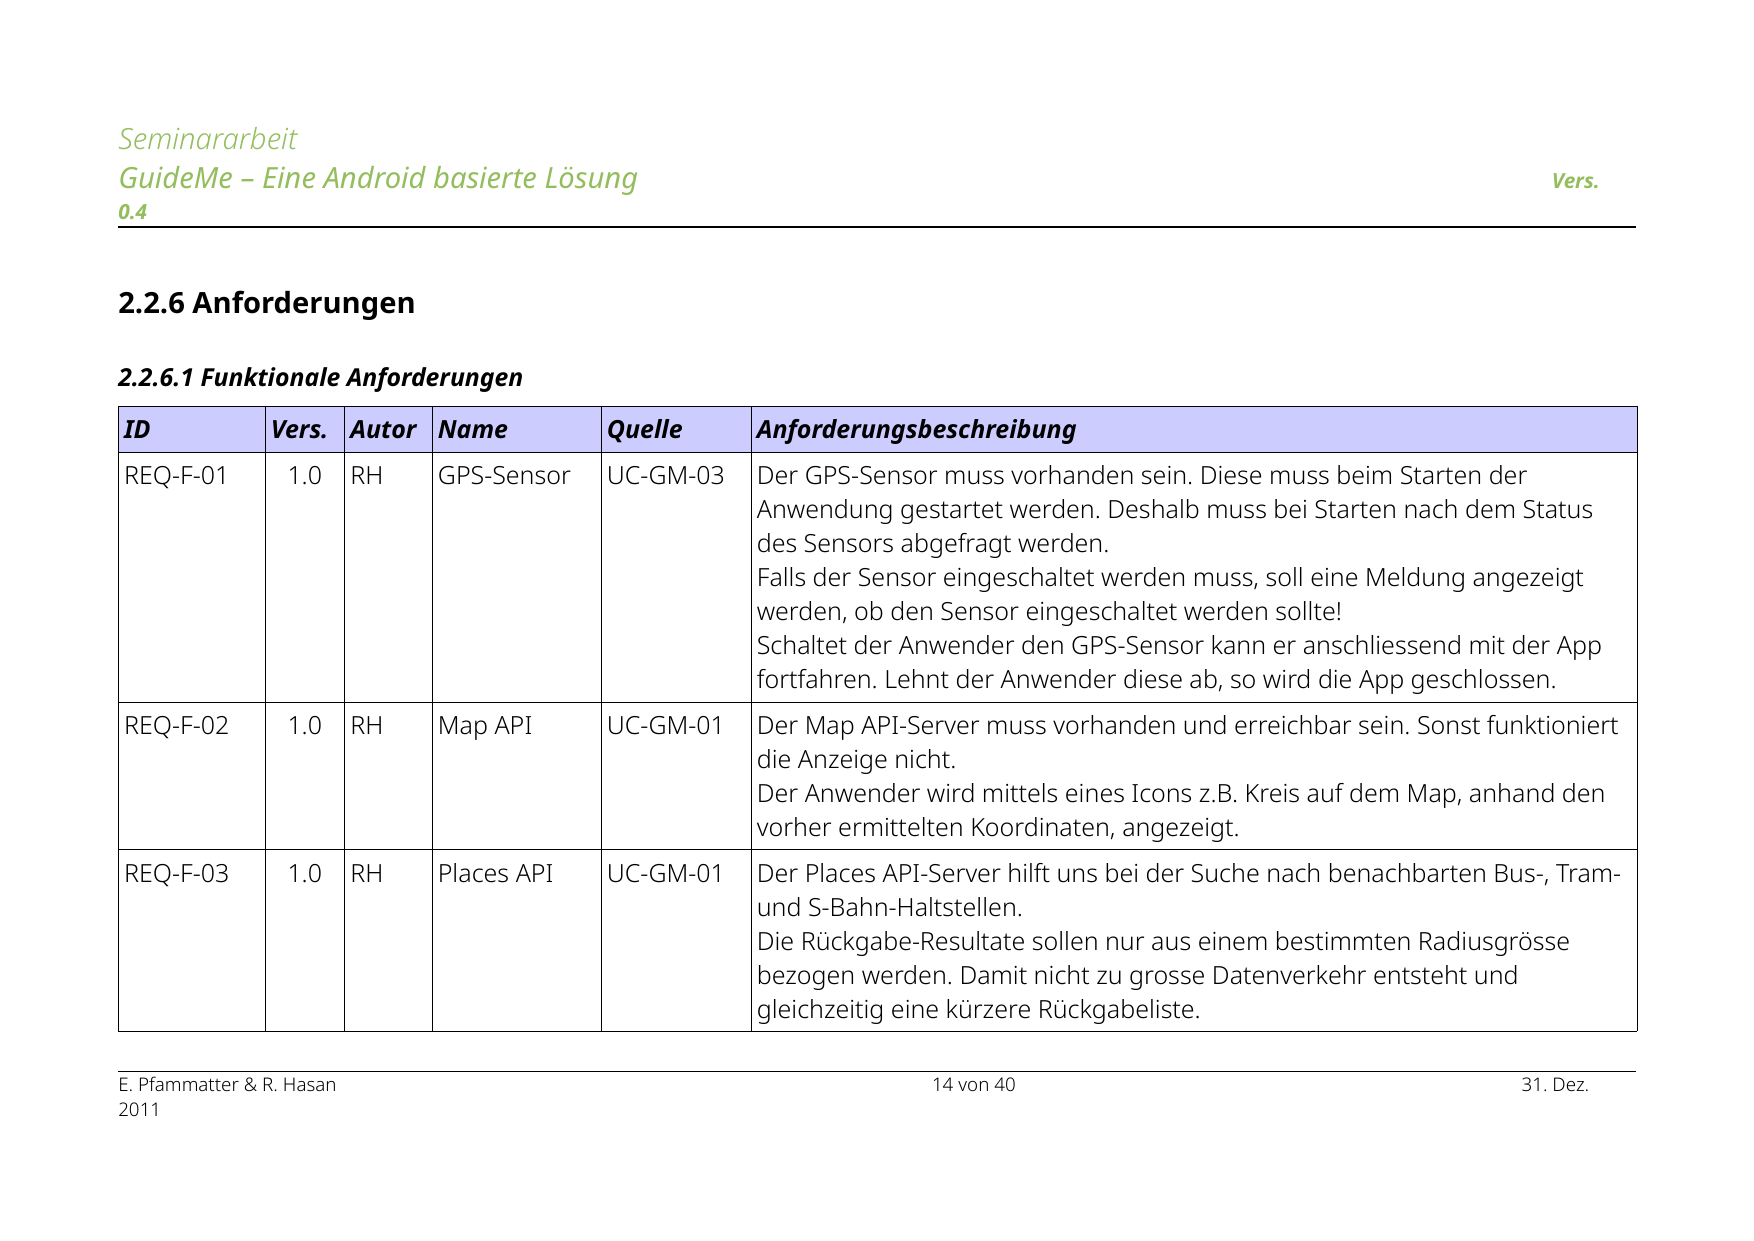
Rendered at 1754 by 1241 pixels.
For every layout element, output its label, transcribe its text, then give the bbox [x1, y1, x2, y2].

table_cell REQ-F-02 [119, 703, 265, 849]
table_header ID [119, 407, 265, 452]
table_header Quelle [602, 407, 751, 452]
table_cell UC-GM-01 [602, 703, 751, 849]
table_cell 1.0 [266, 453, 344, 702]
table_cell Map API [433, 703, 601, 849]
table_cell RH [345, 850, 432, 1031]
table_header Name [433, 407, 601, 452]
table_cell Der Places API-Server hilft uns bei der Suche nach benachbarten Bus-, Tram- und S-Bahn-Haltstellen. Die Rückgabe-Resultate sollen nur aus einem bestimmten Radiusgrösse bezogen werden. Damit nicht zu grosse Datenverkehr entsteht und gleichzeitig eine kürzere Rückgabeliste. [752, 850, 1637, 1031]
table_header Anforderungsbeschreibung [752, 407, 1637, 452]
subtitle 2.2.6.1 Funktionale Anforderungen [118, 360, 1636, 393]
table_cell 1.0 [266, 703, 344, 849]
table_cell GPS-Sensor [433, 453, 601, 702]
table_cell RH [345, 453, 432, 702]
table_cell Der GPS-Sensor muss vorhanden sein. Diese muss beim Starten der Anwendung gestartet werden. Deshalb muss bei Starten nach dem Status des Sensors abgefragt werden. Falls der Sensor eingeschaltet werden muss, soll eine Meldung angezeigt werden, ob den Sensor eingeschaltet werden sollte! Schaltet der Anwender den GPS-Sensor kann er anschliessend mit der App fortfahren. Lehnt der Anwender diese ab, so wird die App geschlossen. [752, 453, 1637, 702]
table_cell UC-GM-03 [602, 453, 751, 702]
table_cell Places API [433, 850, 601, 1031]
table_cell UC-GM-01 [602, 850, 751, 1031]
table_cell 1.0 [266, 850, 344, 1031]
table_cell Der Map API-Server muss vorhanden und erreichbar sein. Sonst funktioniert die Anzeige nicht. Der Anwender wird mittels eines Icons z.B. Kreis auf dem Map, anhand den vorher ermittelten Koordinaten, angezeigt. [752, 703, 1637, 849]
table_cell REQ-F-01 [119, 453, 265, 702]
table_header Vers. [266, 407, 344, 452]
table_cell REQ-F-03 [119, 850, 265, 1031]
subtitle 2.2.6 Anforderungen [118, 282, 1636, 322]
table_cell RH [345, 703, 432, 849]
table_header Autor [345, 407, 432, 452]
